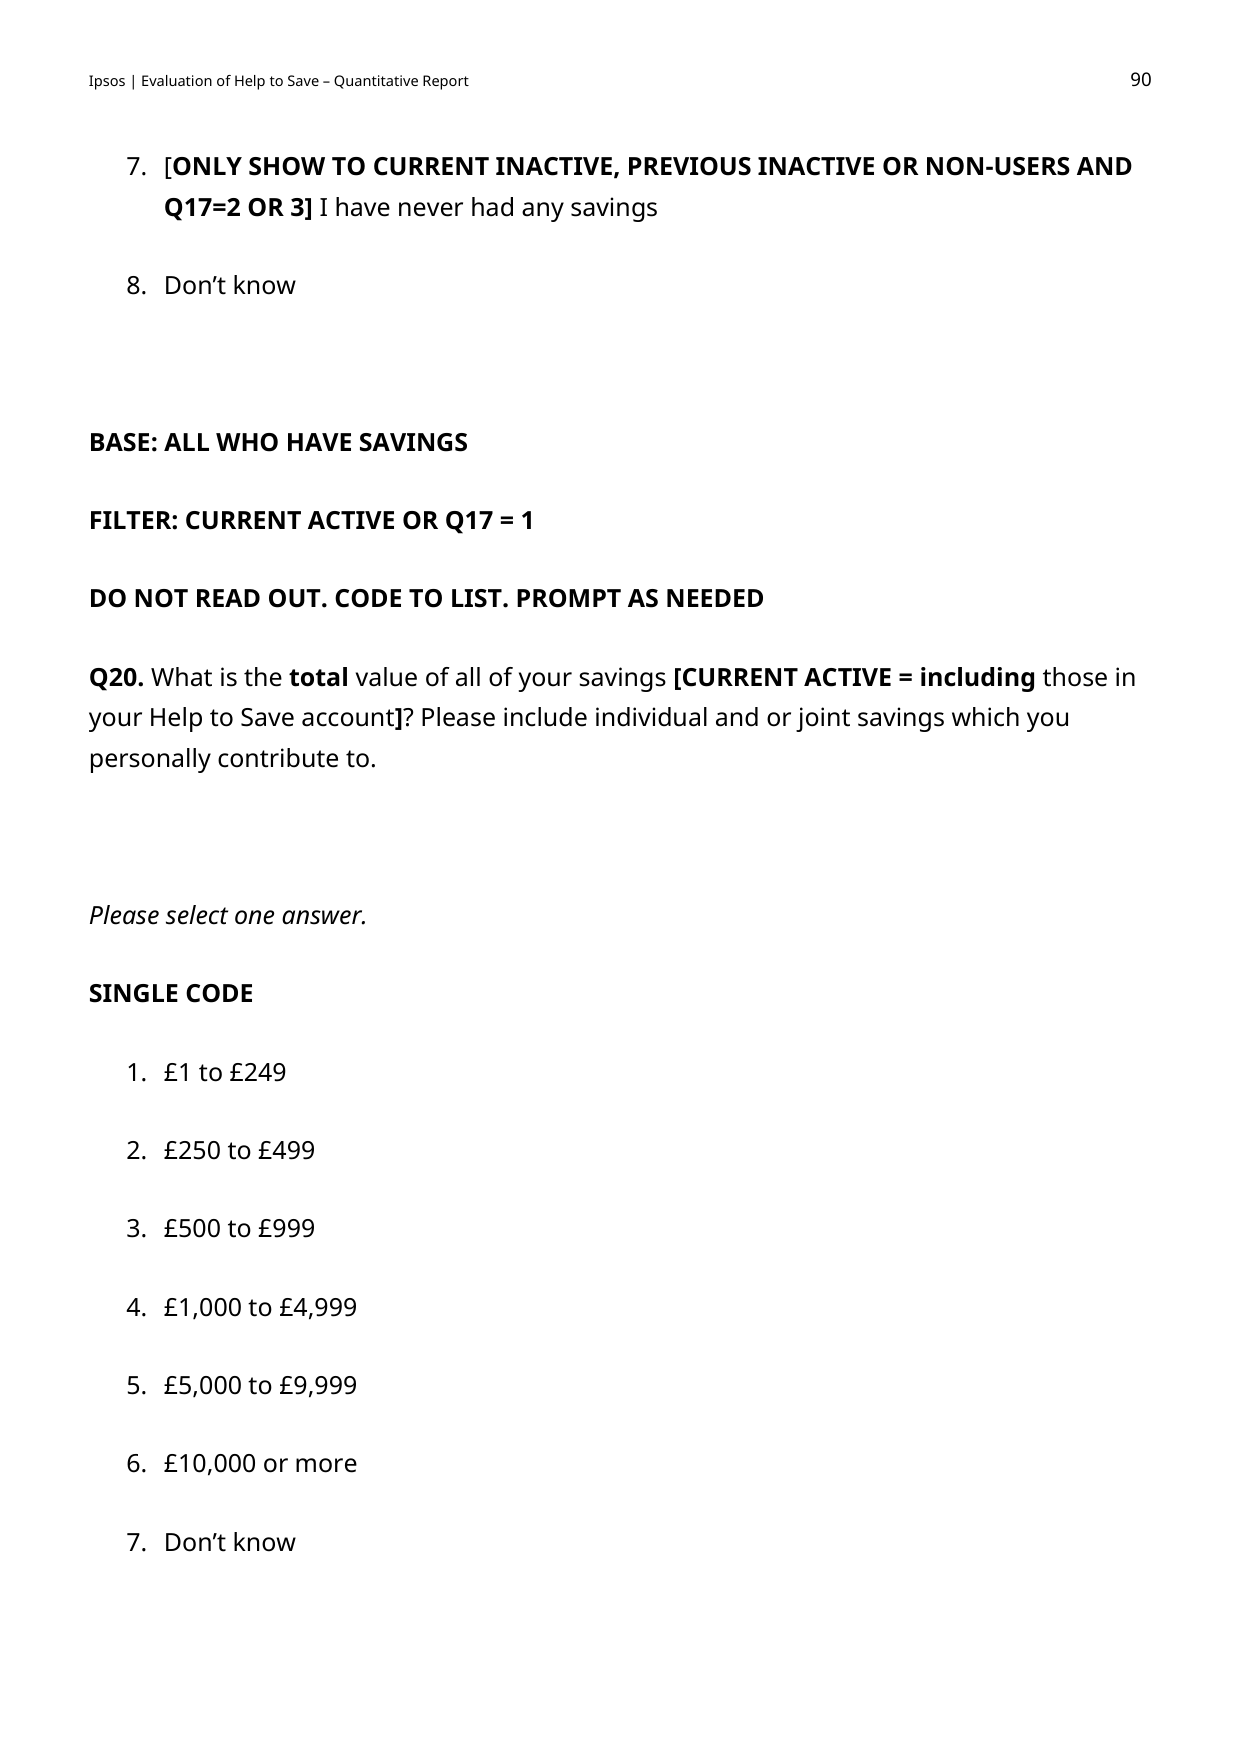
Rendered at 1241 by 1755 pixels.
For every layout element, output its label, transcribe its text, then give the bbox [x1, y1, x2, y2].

list £500 to £999 [126, 1211, 1152, 1245]
list Please select one answer. [89, 897, 1152, 932]
list [ONLY SHOW TO CURRENT INACTIVE, PREVIOUS INACTIVE OR NON-USERS AND Q17=2 OR 3] I have never had any savings [126, 148, 1152, 223]
list Q20. What is the total value of all of your savings [CURRENT ACTIVE = including those in your Help to Save account]? Please include individual and or joint savings which you personally contribute to. [89, 659, 1152, 775]
list £250 to £499 [126, 1132, 1152, 1167]
list £5,000 to £9,999 [126, 1367, 1152, 1402]
list £10,000 or more [126, 1446, 1152, 1480]
list SINGLE CODE [89, 976, 1152, 1010]
list £1 to £249 [126, 1054, 1152, 1088]
list DO NOT READ OUT. CODE TO LIST. PROMPT AS NEEDED [89, 581, 1152, 615]
list BASE: ALL WHO HAVE SAVINGS [89, 424, 1152, 458]
list £1,000 to £4,999 [126, 1289, 1152, 1323]
list FILTER: CURRENT ACTIVE OR Q17 = 1 [89, 502, 1152, 537]
list Don’t know [126, 267, 1152, 302]
list Don’t know [126, 1524, 1152, 1558]
